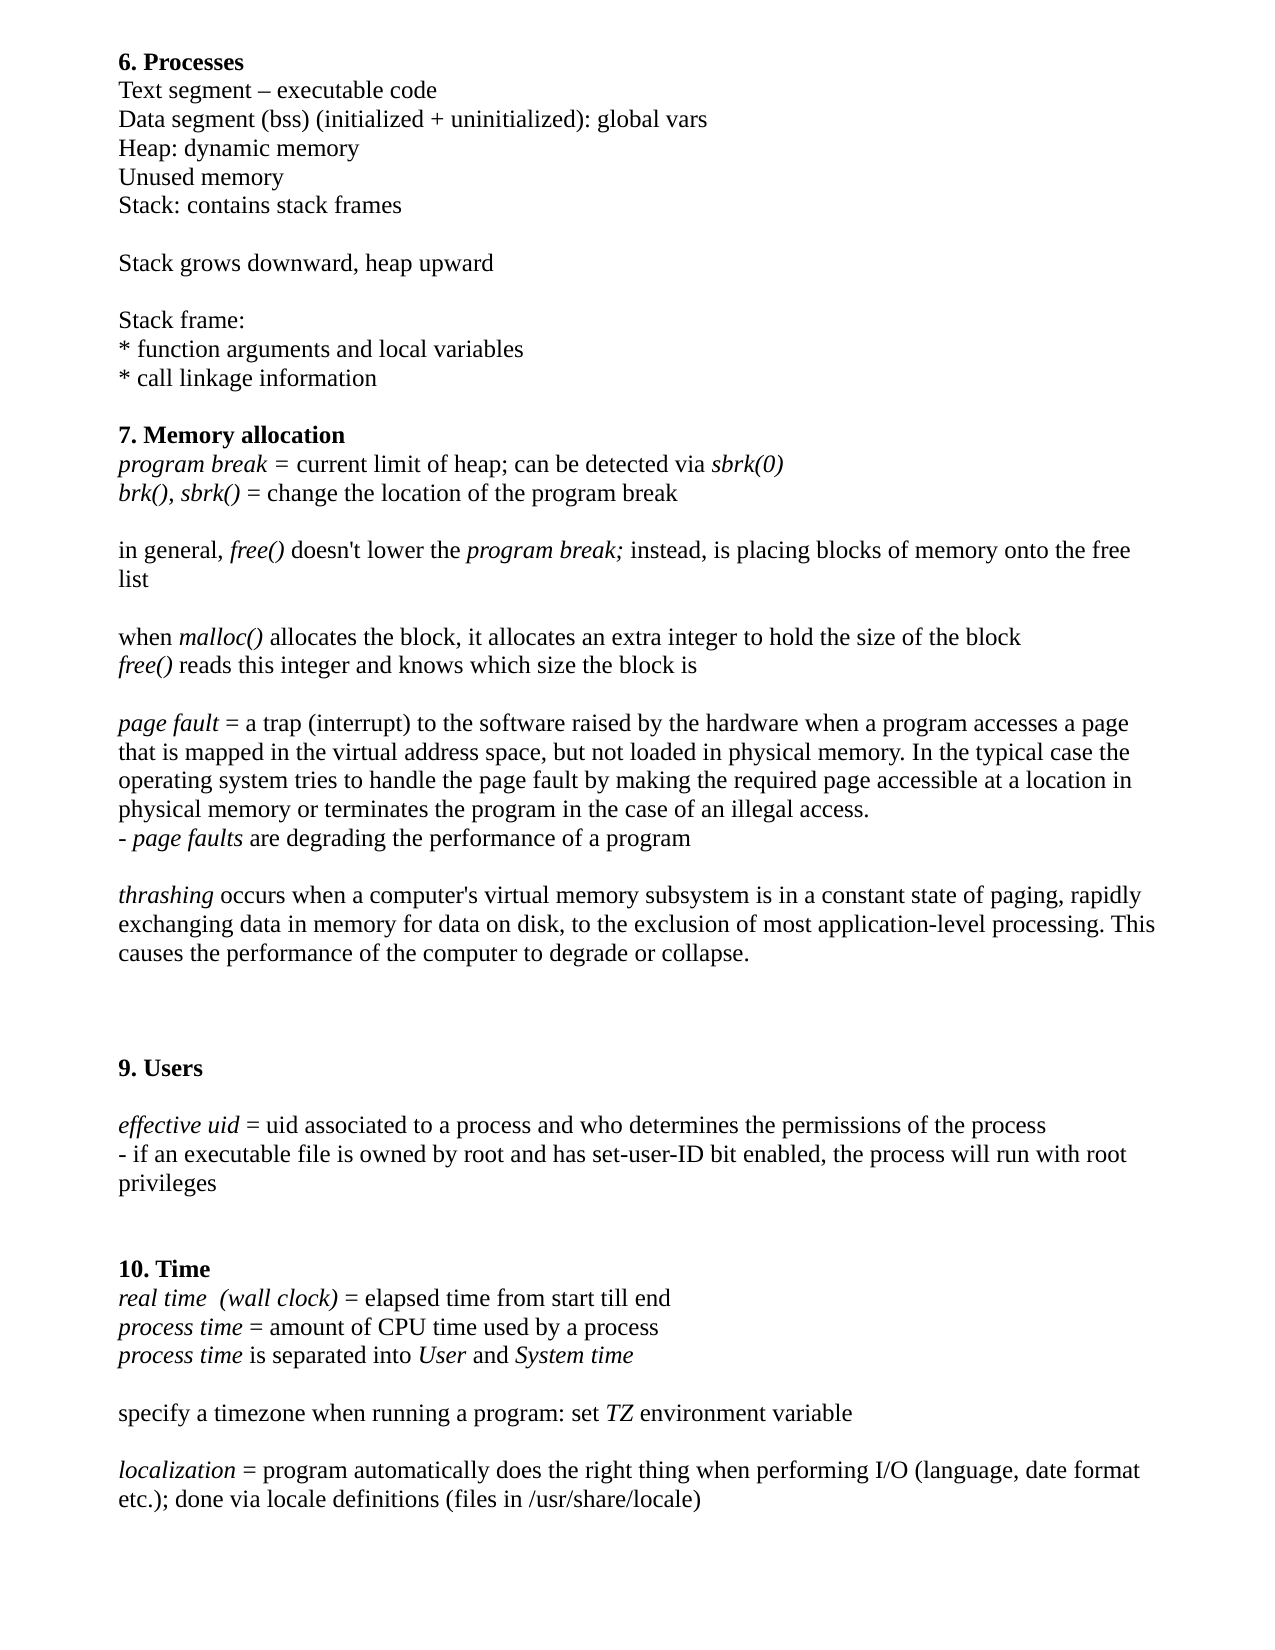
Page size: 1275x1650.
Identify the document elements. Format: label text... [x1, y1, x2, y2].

text thrashing occurs when a computer's virtual memory subsystem is in a constant state of paging, rapidly exchanging data in memory for data on disk, to the exclusion of most application-level processing. This causes the performance of the computer to degrade or collapse. [118, 881, 1157, 967]
text process time is separated into User and System time [118, 1341, 1157, 1369]
text 9. Users [118, 1053, 1157, 1082]
text program break = current limit of heap; can be detected via sbrk(0) [118, 449, 1157, 478]
text free() reads this integer and knows which size the block is [118, 651, 1157, 679]
text - if an executable file is owned by root and has set-user-ID bit enabled, the process will run with root privileges [118, 1139, 1157, 1197]
text 10. Time [118, 1254, 1157, 1283]
text localization = program automatically does the right thing when performing I/O (language, date format etc.); done via locale definitions (files in /usr/share/locale) [118, 1456, 1157, 1513]
text * function arguments and local variables [118, 334, 1157, 363]
text Unused memory [118, 162, 1157, 191]
text 6. Processes [118, 47, 1157, 76]
text brk(), sbrk() = change the location of the program break [118, 478, 1157, 507]
text page fault = a trap (interrupt) to the software raised by the hardware when a program accesses a page that is mapped in the virtual address space, but not loaded in physical memory. In the typical case the operating system tries to handle the page fault by making the required page accessible at a location in physical memory or terminates the program in the case of an illegal access. [118, 708, 1157, 823]
text Text segment – executable code [118, 76, 1157, 104]
text 7. Memory allocation [118, 421, 1157, 449]
text in general, free() doesn't lower the program break; instead, is placing blocks of memory onto the free list [118, 536, 1157, 593]
text specify a timezone when running a program: set TZ environment variable [118, 1398, 1157, 1427]
text Data segment (bss) (initialized + uninitialized): global vars [118, 104, 1157, 133]
text real time (wall clock) = elapsed time from start till end [118, 1283, 1157, 1312]
text Heap: dynamic memory [118, 133, 1157, 162]
text Stack frame: [118, 306, 1157, 334]
text when malloc() allocates the block, it allocates an extra integer to hold the size of the block [118, 622, 1157, 651]
text process time = amount of CPU time used by a process [118, 1312, 1157, 1341]
text Stack: contains stack frames [118, 191, 1157, 219]
text effective uid = uid associated to a process and who determines the permissions of the process [118, 1111, 1157, 1139]
text - page faults are degrading the performance of a program [118, 823, 1157, 852]
text * call linkage information [118, 363, 1157, 392]
text Stack grows downward, heap upward [118, 248, 1157, 277]
